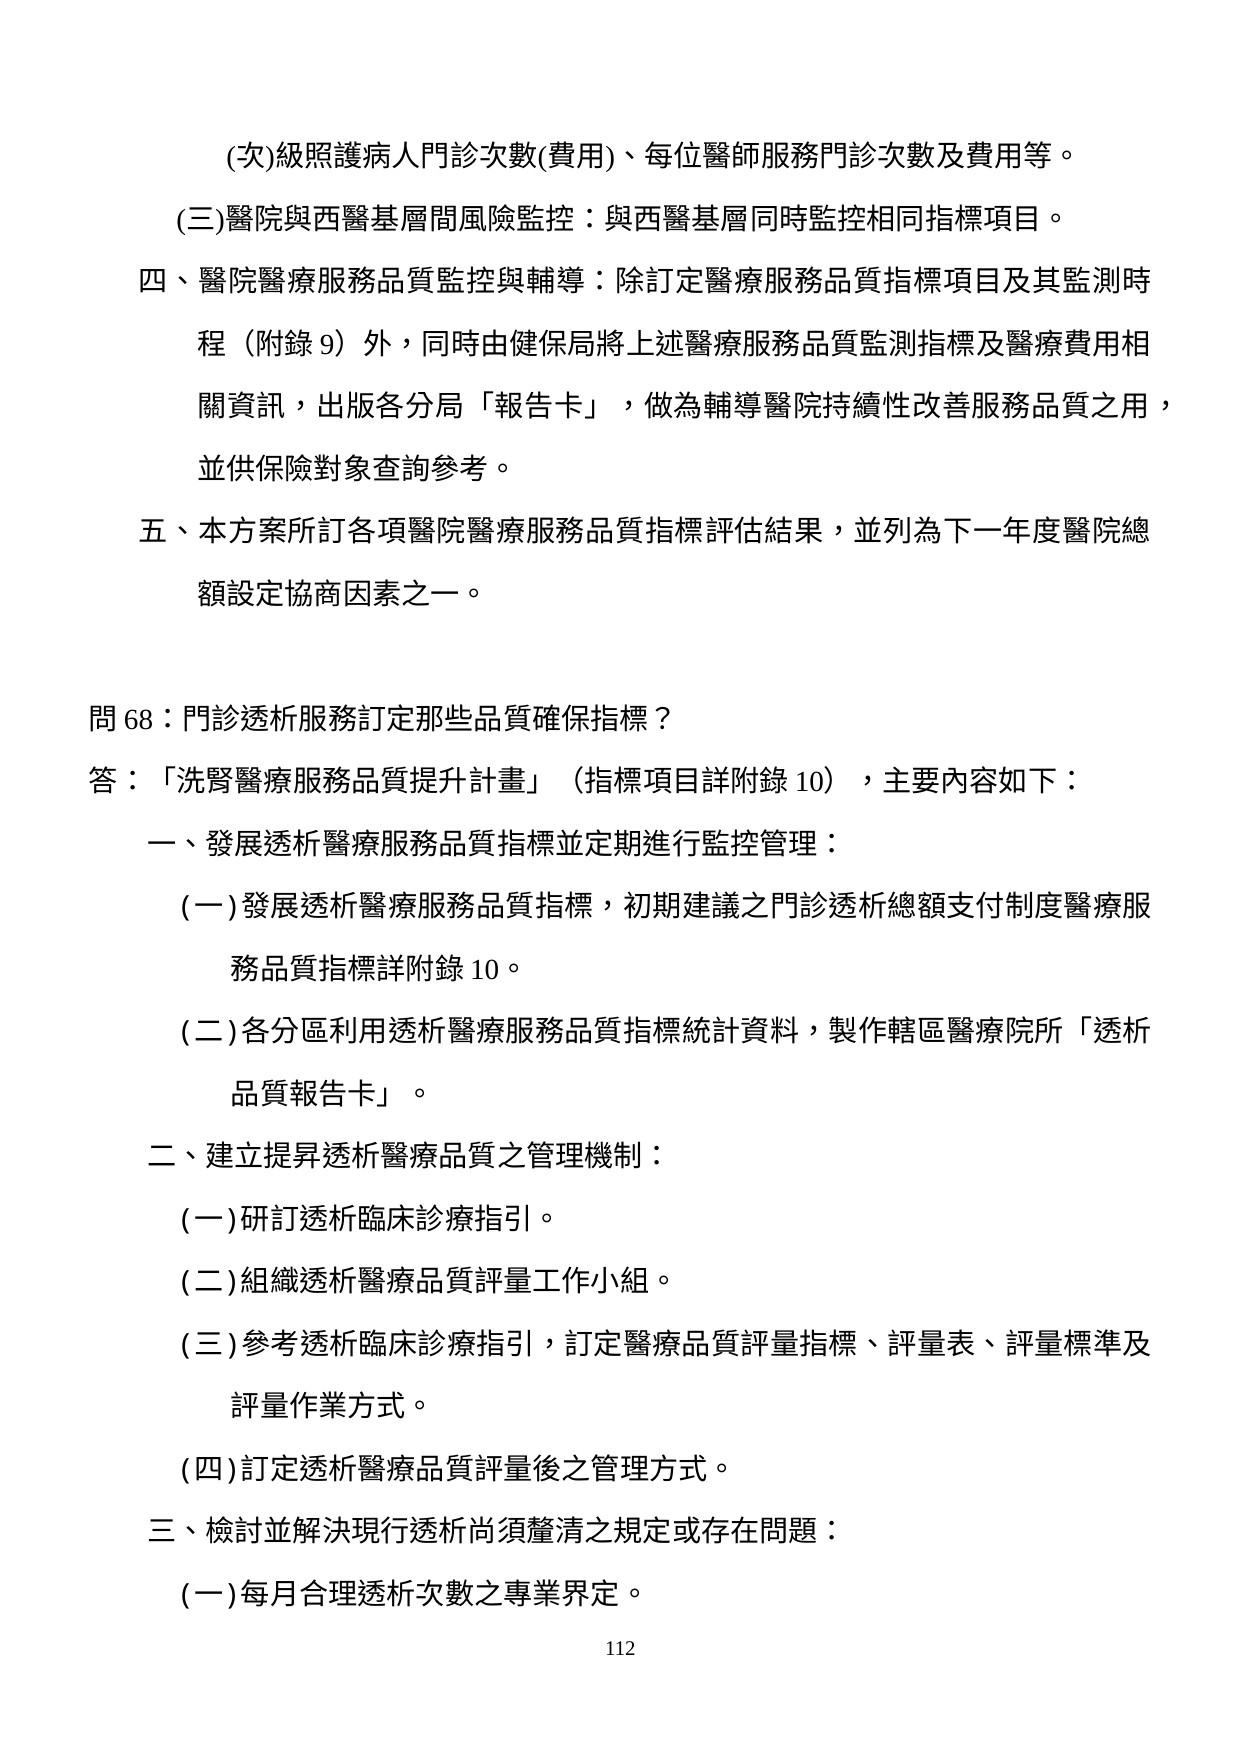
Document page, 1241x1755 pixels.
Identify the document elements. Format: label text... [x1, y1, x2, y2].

text 三、檢討並解決現行透析尚須釐清之規定或存在問題： [147, 1487, 1152, 1550]
text (一)研訂透析臨床診療指引。 [176, 1175, 1152, 1237]
text (次)級照護病人門診次數(費用)、每位醫師服務門診次數及費用等。 [176, 112, 1152, 175]
text 問68：門診透析服務訂定那些品質確保指標？ [89, 675, 1152, 737]
text (三)參考透析臨床診療指引，訂定醫療品質評量指標、評量表、評量標準及評量作業方式。 [176, 1300, 1152, 1425]
text (四)訂定透析醫療品質評量後之管理方式。 [176, 1425, 1152, 1487]
text (二)組織透析醫療品質評量工作小組。 [176, 1237, 1152, 1300]
text 二、建立提昇透析醫療品質之管理機制： [147, 1112, 1152, 1175]
text 答：「洗腎醫療服務品質提升計畫」（指標項目詳附錄10），主要內容如下： [89, 737, 1152, 800]
text 四、醫院醫療服務品質監控與輔導：除訂定醫療服務品質指標項目及其監測時程（附錄9）外，同時由健保局將上述醫療服務品質監測指標及醫療費用相關資訊，出版各分局「報告卡」，做為輔導醫院持續性改善服務品質之用，並供保險對象查詢參考。 [139, 237, 1152, 487]
text (二)各分區利用透析醫療服務品質指標統計資料，製作轄區醫療院所「透析品質報告卡」。 [176, 987, 1152, 1112]
text (一)發展透析醫療服務品質指標，初期建議之門診透析總額支付制度醫療服務品質指標詳附錄10。 [176, 862, 1152, 987]
text 五、本方案所訂各項醫院醫療服務品質指標評估結果，並列為下一年度醫院總額設定協商因素之一。 [139, 487, 1152, 612]
text (三)醫院與西醫基層間風險監控：與西醫基層同時監控相同指標項目。 [176, 175, 1152, 237]
text 一、發展透析醫療服務品質指標並定期進行監控管理： [147, 800, 1152, 862]
text (一)每月合理透析次數之專業界定。 [176, 1550, 1152, 1612]
